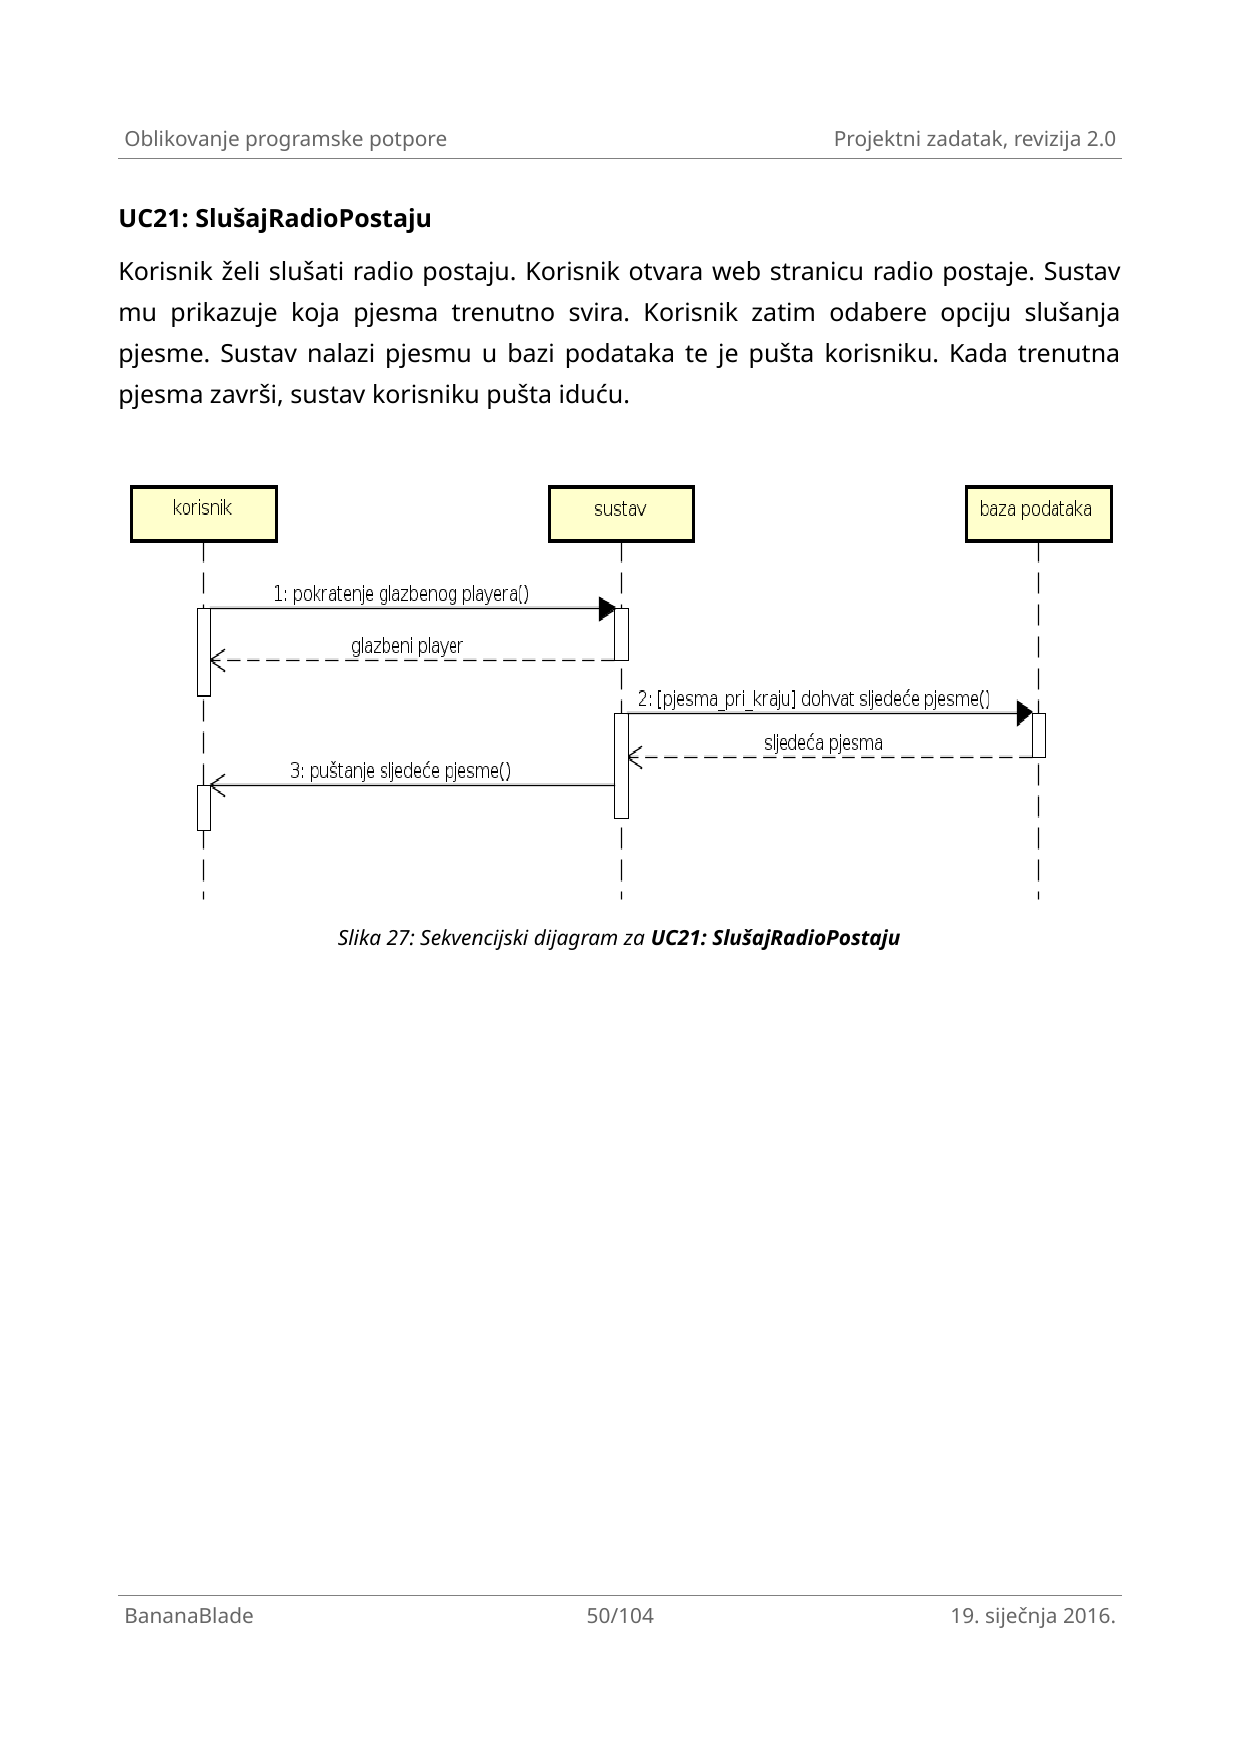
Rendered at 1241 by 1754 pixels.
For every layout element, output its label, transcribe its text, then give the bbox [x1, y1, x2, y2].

picture [118, 470, 1123, 918]
text Korisnik želi slušati radio postaju. Korisnik otvara web stranicu radio postaje. Sustav mu prikazuje koja pjesma trenutno svira. Korisnik zatim odabere opciju slušanja pjesme. Sustav nalazi pjesmu u bazi podataka te je pušta korisniku. Kada trenutna pjesma završi, sustav korisniku pušta iduću. [118, 254, 1122, 410]
subtitle UC21: SlušajRadioPostaju [118, 201, 1122, 234]
text Slika 27: Sekvencijski dijagram za UC21: SlušajRadioPostaju [118, 918, 1122, 952]
